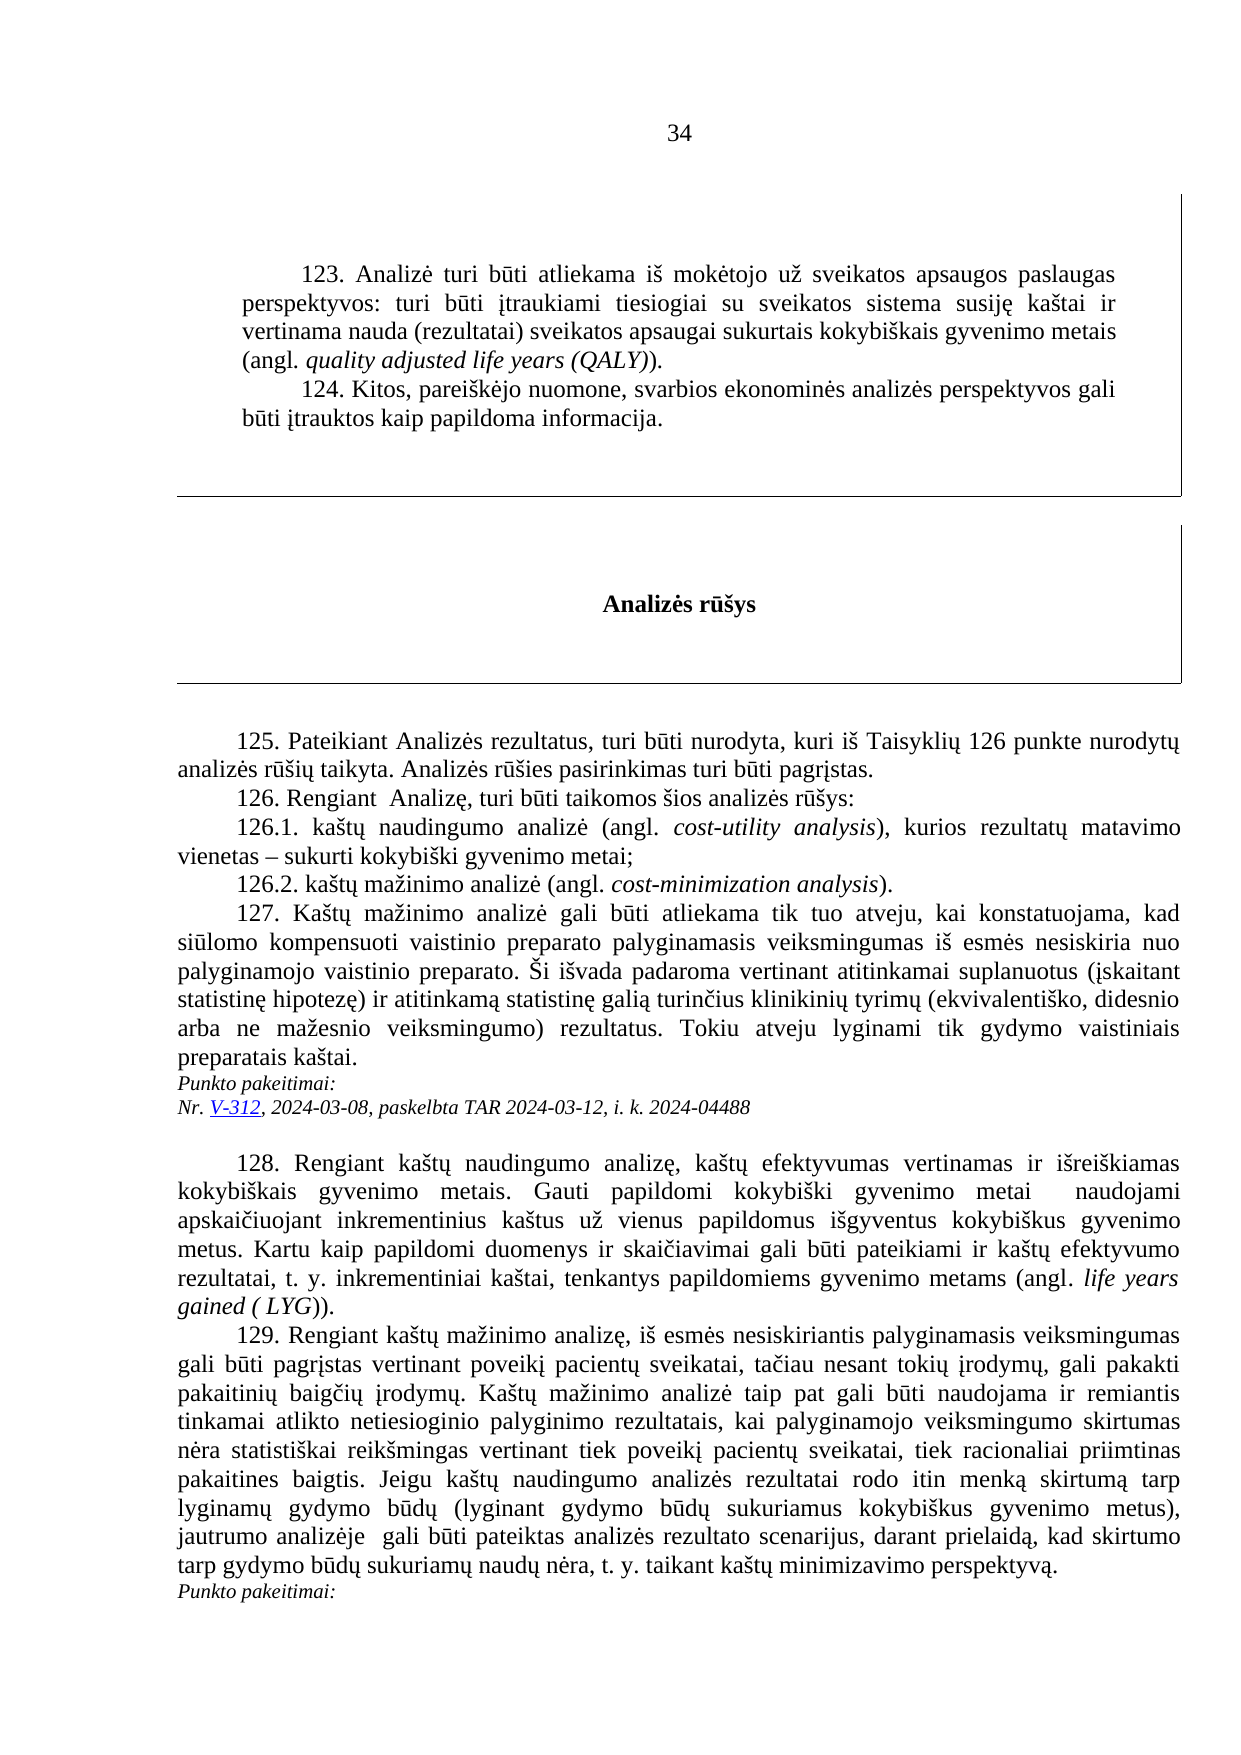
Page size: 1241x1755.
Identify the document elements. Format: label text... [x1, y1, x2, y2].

text 126. Rengiant Analizę, turi būti taikomos šios analizės rūšys: [177, 783, 1181, 812]
text 126.1. kaštų naudingumo analizė (angl. cost-utility analysis), kurios rezultatų matavimo vienetas – sukurti kokybiški gyvenimo metai; [177, 812, 1181, 869]
subtitle Analizės rūšys [177, 525, 1181, 683]
text 123. Analizė turi būti atliekama iš mokėtojo už sveikatos apsaugos paslaugas perspektyvos: turi būti įtraukiami tiesiogiai su sveikatos sistema susiję kaštai ir vertinama nauda (rezultatai) sveikatos apsaugai sukurtais kokybiškais gyvenimo metais (angl. quality adjusted life years (QALY)). [177, 194, 1181, 374]
text 127. Kaštų mažinimo analizė gali būti atliekama tik tuo atveju, kai konstatuojama, kad siūlomo kompensuoti vaistinio preparato palyginamasis veiksmingumas iš esmės nesiskiria nuo palyginamojo vaistinio preparato. Ši išvada padaroma vertinant atitinkamai suplanuotus (įskaitant statistinę hipotezę) ir atitinkamą statistinę galią turinčius klinikinių tyrimų (ekvivalentiško, didesnio arba ne mažesnio veiksmingumo) rezultatus. Tokiu atveju lyginami tik gydymo vaistiniais preparatais kaštai. [177, 898, 1181, 1071]
text Punkto pakeitimai: [177, 1071, 1181, 1095]
text Punkto pakeitimai: [177, 1579, 1181, 1603]
text 124. Kitos, pareiškėjo nuomone, svarbios ekonominės analizės perspektyvos gali būti įtrauktos kaip papildoma informacija. [177, 374, 1181, 496]
text 126.2. kaštų mažinimo analizė (angl. cost-minimization analysis). [177, 869, 1181, 898]
text Nr. V-312, 2024-03-08, paskelbta TAR 2024-03-12, i. k. 2024-04488 [177, 1095, 1181, 1119]
text 129. Rengiant kaštų mažinimo analizę, iš esmės nesiskiriantis palyginamasis veiksmingumas gali būti pagrįstas vertinant poveikį pacientų sveikatai, tačiau nesant tokių įrodymų, gali pakakti pakaitinių baigčių įrodymų. Kaštų mažinimo analizė taip pat gali būti naudojama ir remiantis tinkamai atlikto netiesioginio palyginimo rezultatais, kai palyginamojo veiksmingumo skirtumas nėra statistiškai reikšmingas vertinant tiek poveikį pacientų sveikatai, tiek racionaliai priimtinas pakaitines baigtis. Jeigu kaštų naudingumo analizės rezultatai rodo itin menką skirtumą tarp lyginamų gydymo būdų (lyginant gydymo būdų sukuriamus kokybiškus gyvenimo metus), jautrumo analizėje gali būti pateiktas analizės rezultato scenarijus, darant prielaidą, kad skirtumo tarp gydymo būdų sukuriamų naudų nėra, t. y. taikant kaštų minimizavimo perspektyvą. [177, 1320, 1181, 1579]
text 125. Pateikiant Analizės rezultatus, turi būti nurodyta, kuri iš Taisyklių 126 punkte nurodytų analizės rūšių taikyta. Analizės rūšies pasirinkimas turi būti pagrįstas. [177, 726, 1181, 783]
text 128. Rengiant kaštų naudingumo analizę, kaštų efektyvumas vertinamas ir išreiškiamas kokybiškais gyvenimo metais. Gauti papildomi kokybiški gyvenimo metai naudojami apskaičiuojant inkrementinius kaštus už vienus papildomus išgyventus kokybiškus gyvenimo metus. Kartu kaip papildomi duomenys ir skaičiavimai gali būti pateikiami ir kaštų efektyvumo rezultatai, t. y. inkrementiniai kaštai, tenkantys papildomiems gyvenimo metams (angl. life years gained ( LYG)). [177, 1148, 1181, 1320]
